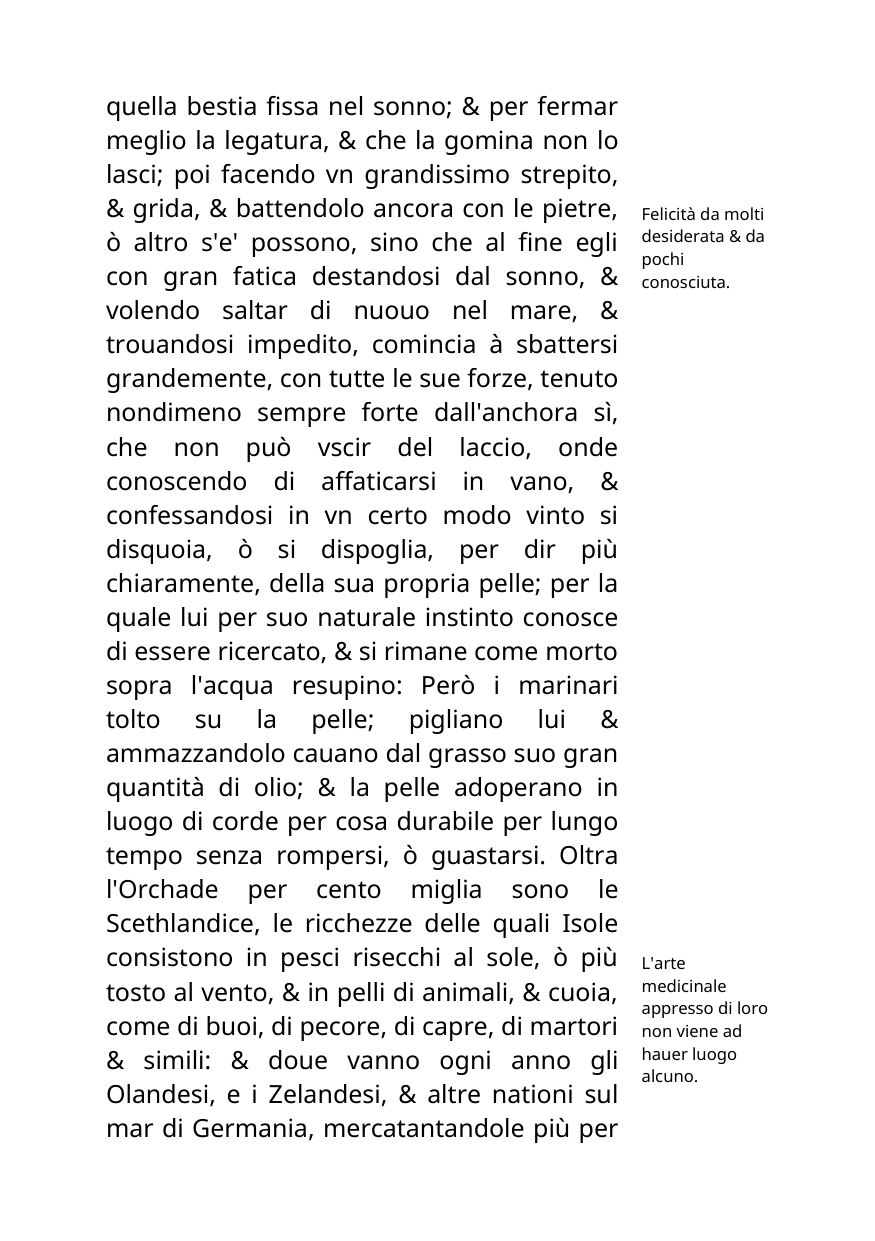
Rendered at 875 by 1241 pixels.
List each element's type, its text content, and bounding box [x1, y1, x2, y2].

table_cell Felicità da molti desiderata & da pochi conosciuta. L'arte medicinale appresso di loro non viene ad hauer luogo alcuno. [630, 89, 779, 1152]
table_cell quella bestia fissa nel sonno; & per fermar meglio la legatura, & che la gomina non lo lasci; poi facendo vn grandissimo strepito, & grida, & battendolo ancora con le pietre, ò altro s'e' possono, sino che al fine egli con gran fatica destandosi dal sonno, & volendo saltar di nuouo nel mare, & trouandosi impedito, comincia à sbattersi grandemente, con tutte le sue forze, tenuto nondimeno sempre forte dall'anchora sì, che non può vscir del laccio, onde conoscendo di affaticarsi in vano, & confessandosi in vn certo modo vinto si disquoia, ò si dispoglia, per dir più chiaramente, della sua propria pelle; per la quale lui per suo naturale instinto conosce di essere ricercato, & si rimane come morto sopra l'acqua resupino: Però i marinari tolto su la pelle; pigliano lui & ammazzandolo cauano dal grasso suo gran quantità di olio; & la pelle adoperano in luogo di corde per cosa durabile per lungo tempo senza rompersi, ò guastarsi. Oltra l'Orchade per cento miglia sono le Scethlandice, le ricchezze delle quali Isole consistono in pesci risecchi al sole, ò più tosto al vento, & in pelli di animali, & cuoia, come di buoi, di pecore, di capre, di martori & simili: & doue vanno ogni anno gli Olandesi, e i Zelandesi, & altre nationi sul mar di Germania, mercatantandole più per [95, 89, 630, 1152]
